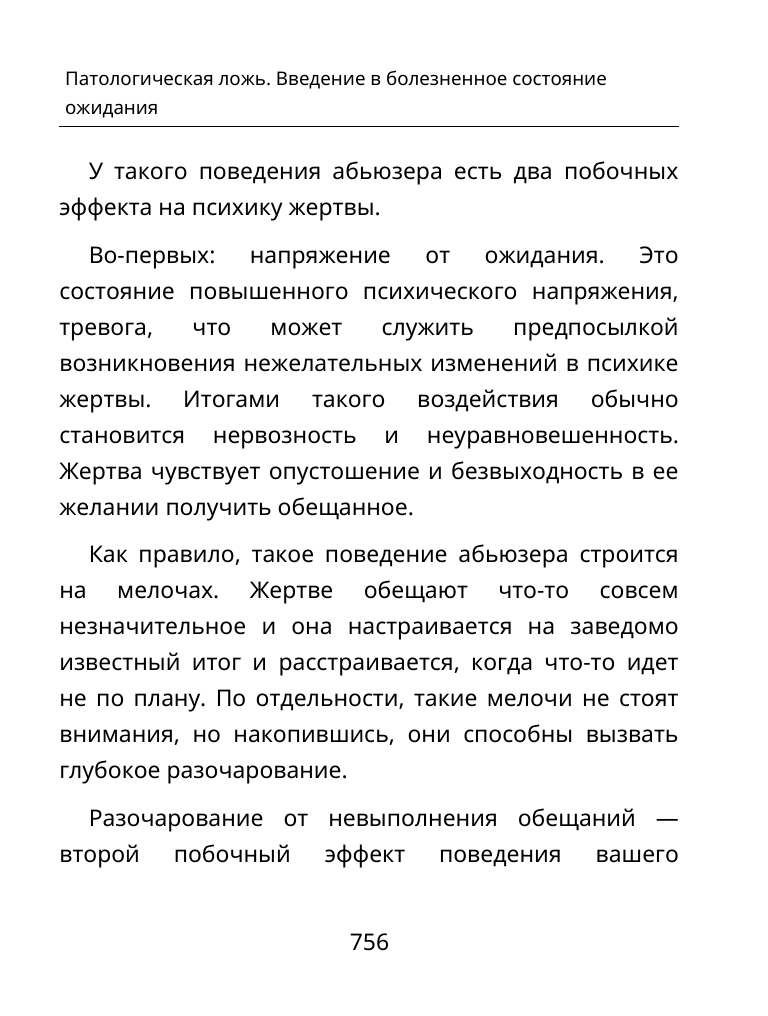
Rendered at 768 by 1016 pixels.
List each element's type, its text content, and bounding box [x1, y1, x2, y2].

text Во-первых: напряжение от ожидания. Это состояние повышенного психического напряжения, тревога, что может служить предпосылкой возникновения нежелательных изменений в психике жертвы. Итогами такого воздействия обычно становится нервозность и неуравновешенность. Жертва чувствует опустошение и безвыходность в ее желании получить обещанное. [59, 239, 679, 522]
text У такого поведения абьюзера есть два побочных эффекта на психику жертвы. [59, 155, 679, 222]
text Разочарование от невыполнения обещаний — второй побочный эффект поведения вашего [59, 802, 679, 869]
text Как правило, такое поведение абьюзера строится на мелочах. Жертве обещают что-то совсем незначительное и она настраивается на заведомо известный итог и расстраивается, когда что-то идет не по плану. По отдельности, такие мелочи не стоят внимания, но накопившись, они способны вызвать глубокое разочарование. [59, 538, 679, 785]
